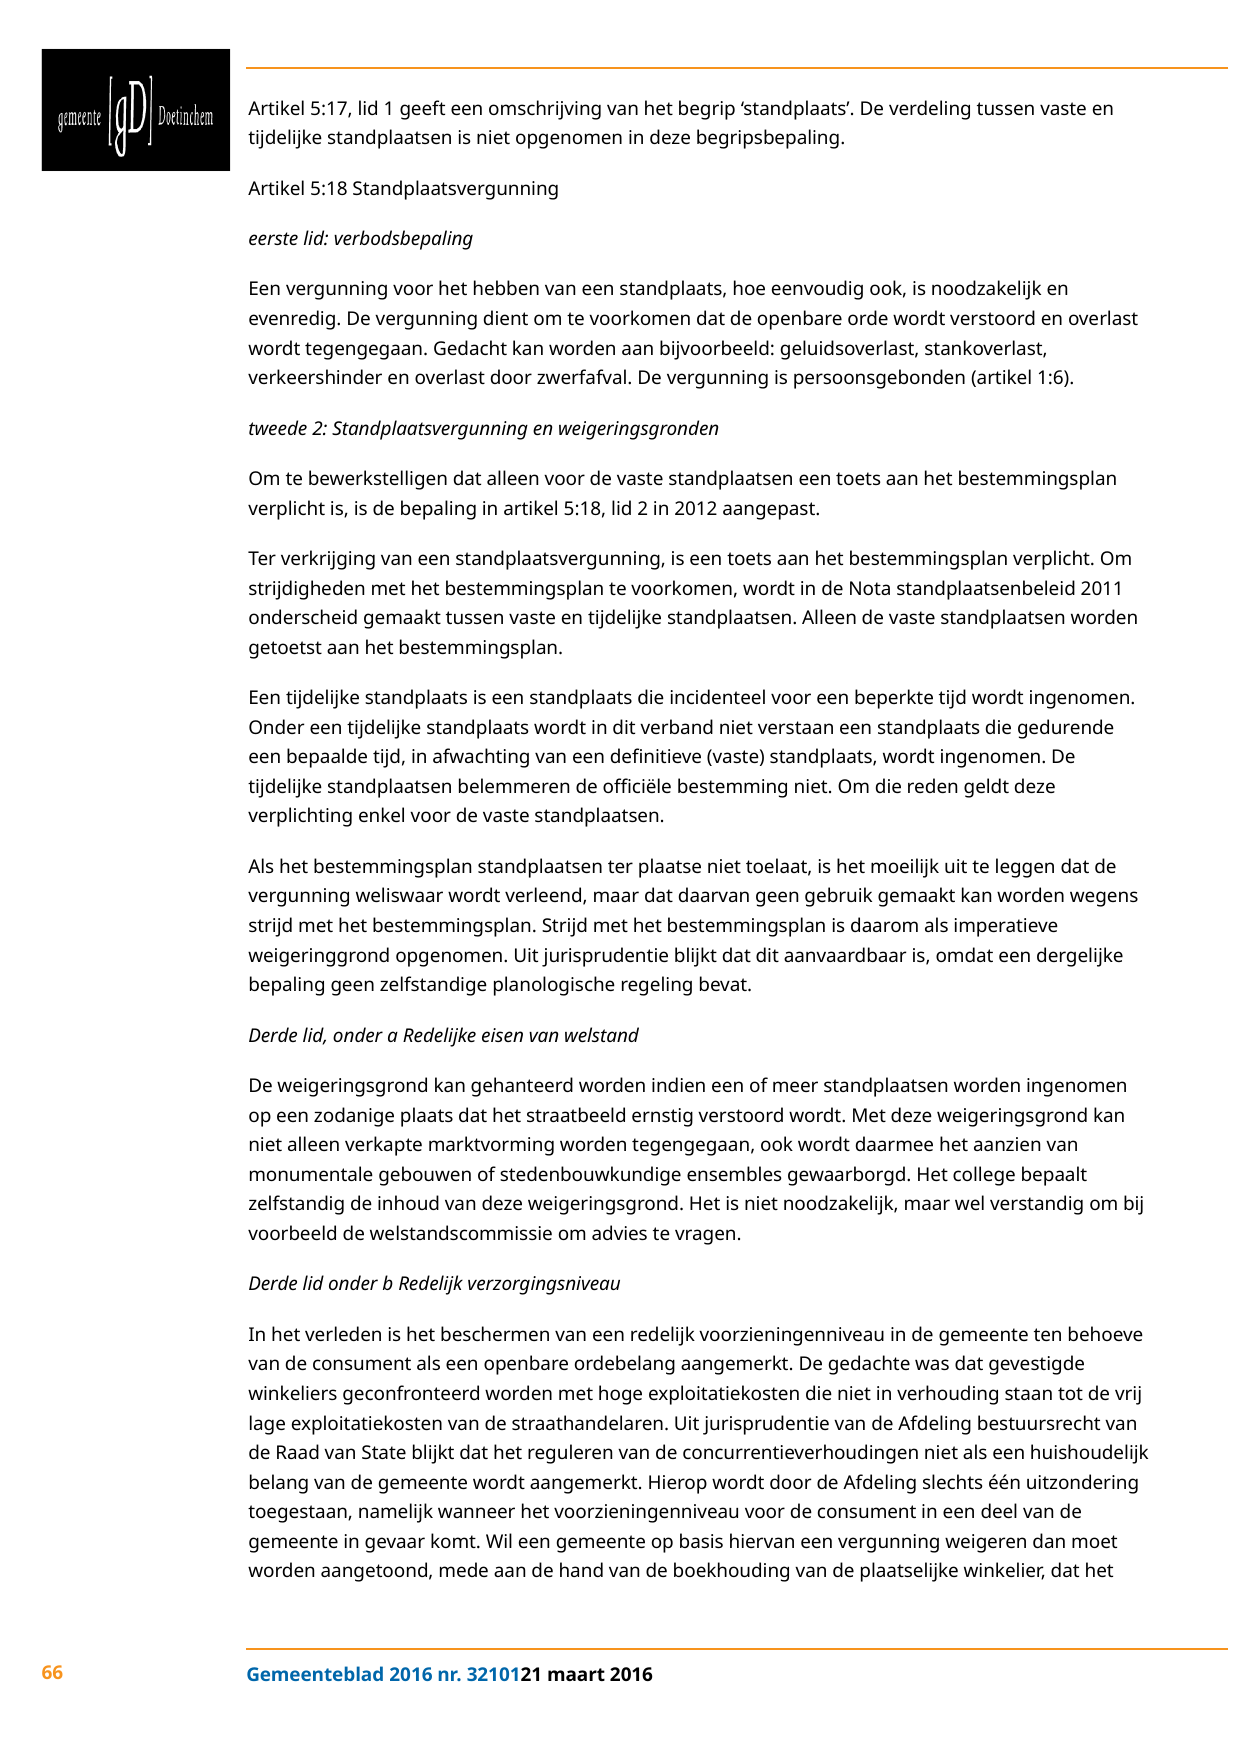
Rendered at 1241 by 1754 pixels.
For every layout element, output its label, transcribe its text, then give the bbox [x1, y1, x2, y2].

text eerste lid: verbodsbepaling [248, 225, 1152, 251]
text Om te bewerkstelligen dat alleen voor de vaste standplaatsen een toets aan het bestemmingsplan verplicht is, is de bepaling in artikel 5:18, lid 2 in 2012 aangepast. [248, 465, 1152, 521]
text tweede 2: Standplaatsvergunning en weigeringsgronden [248, 415, 1152, 441]
text Artikel 5:18 Standplaatsvergunning [248, 175, 1152, 201]
text Een vergunning voor het hebben van een standplaats, hoe eenvoudig ook, is noodzakelijk en evenredig. De vergunning dient om te voorkomen dat de openbare orde wordt verstoord en overlast wordt tegengegaan. Gedacht kan worden aan bijvoorbeeld: geluidsoverlast, stankoverlast, verkeershinder en overlast door zwerfafval. De vergunning is persoonsgebonden (artikel 1:6). [248, 276, 1152, 390]
text De weigeringsgrond kan gehanteerd worden indien een of meer standplaatsen worden ingenomen op een zodanige plaats dat het straatbeeld ernstig verstoord wordt. Met deze weigeringsgrond kan niet alleen verkapte marktvorming worden tegengegaan, ook wordt daarmee het aanzien van monumentale gebouwen of stedenbouwkundige ensembles gewaarborgd. Het college bepaalt zelfstandig de inhoud van deze weigeringsgrond. Het is niet noodzakelijk, maar wel verstandig om bij voorbeeld de welstandscommissie om advies te vragen. [248, 1072, 1152, 1246]
text Derde lid, onder a Redelijke eisen van welstand [248, 1022, 1152, 1048]
text Artikel 5:17, lid 1 geeft een omschrijving van het begrip ‘standplaats’. De verdeling tussen vaste en tijdelijke standplaatsen is niet opgenomen in deze begripsbepaling. [248, 95, 1152, 150]
text In het verleden is het beschermen van een redelijk voorzieningenniveau in de gemeente ten behoeve van de consument als een openbare ordebelang aangemerkt. De gedachte was dat gevestigde winkeliers geconfronteerd worden met hoge exploitatiekosten die niet in verhouding staan tot de vrij lage exploitatiekosten van de straathandelaren. Uit jurisprudentie van de Afdeling bestuursrecht van de Raad van State blijkt dat het reguleren van de concurrentieverhoudingen niet als een huishoudelijk belang van de gemeente wordt aangemerkt. Hierop wordt door de Afdeling slechts één uitzondering toegestaan, namelijk wanneer het voorzieningenniveau voor de consument in een deel van de gemeente in gevaar komt. Wil een gemeente op basis hiervan een vergunning weigeren dan moet worden aangetoond, mede aan de hand van de boekhouding van de plaatselijke winkelier, dat het [248, 1321, 1152, 1583]
text Als het bestemmingsplan standplaatsen ter plaatse niet toelaat, is het moeilijk uit te leggen dat de vergunning weliswaar wordt verleend, maar dat daarvan geen gebruik gemaakt kan worden wegens strijd met het bestemmingsplan. Strijd met het bestemmingsplan is daarom als imperatieve weigeringgrond opgenomen. Uit jurisprudentie blijkt dat dit aanvaardbaar is, omdat een dergelijke bepaling geen zelfstandige planologische regeling bevat. [248, 853, 1152, 997]
text Een tijdelijke standplaats is een standplaats die incidenteel voor een beperkte tijd wordt ingenomen. Onder een tijdelijke standplaats wordt in dit verband niet verstaan een standplaats die gedurende een bepaalde tijd, in afwachting van een definitieve (vaste) standplaats, wordt ingenomen. De tijdelijke standplaatsen belemmeren de officiële bestemming niet. Om die reden geldt deze verplichting enkel voor de vaste standplaatsen. [248, 684, 1152, 828]
text Ter verkrijging van een standplaatsvergunning, is een toets aan het bestemmingsplan verplicht. Om strijdigheden met het bestemmingsplan te voorkomen, wordt in de Nota standplaatsenbeleid 2011 onderscheid gemaakt tussen vaste en tijdelijke standplaatsen. Alleen de vaste standplaatsen worden getoetst aan het bestemmingsplan. [248, 545, 1152, 660]
picture [41, 47, 231, 172]
text Derde lid onder b Redelijk verzorgingsniveau [248, 1271, 1152, 1296]
